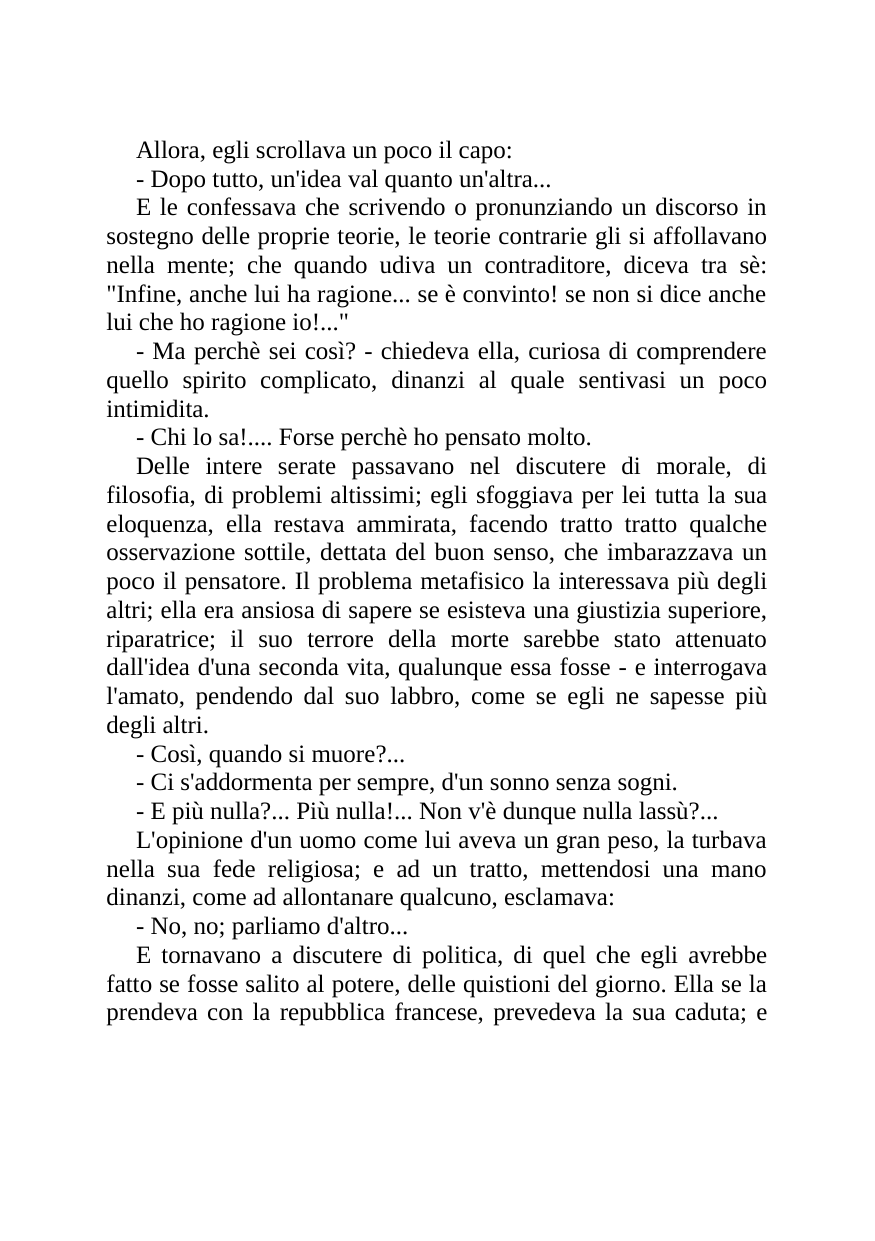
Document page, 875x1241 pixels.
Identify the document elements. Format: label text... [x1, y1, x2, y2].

text - Dopo tutto, un'idea val quanto un'altra... [106, 164, 768, 192]
text - Così, quando si muore?... [106, 739, 768, 767]
text - E più nulla?... Più nulla!... Non v'è dunque nulla lassù?... [106, 796, 768, 825]
text - Chi lo sa!.... Forse perchè ho pensato molto. [106, 422, 768, 451]
text Delle intere serate passavano nel discutere di morale, di filosofia, di problemi altissimi; egli sfoggiava per lei tutta la sua eloquenza, ella restava ammirata, facendo tratto tratto qualche osservazione sottile, dettata del buon senso, che imbarazzava un poco il pensatore. Il problema metafisico la interessava più degli altri; ella era ansiosa di sapere se esisteva una giustizia superiore, riparatrice; il suo terrore della morte sarebbe stato attenuato dall'idea d'una seconda vita, qualunque essa fosse - e interrogava l'amato, pendendo dal suo labbro, come se egli ne sapesse più degli altri. [106, 451, 768, 739]
text - Ci s'addormenta per sempre, d'un sonno senza sogni. [106, 767, 768, 796]
text L'opinione d'un uomo come lui aveva un gran peso, la turbava nella sua fede religiosa; e ad un tratto, mettendosi una mano dinanzi, come ad allontanare qualcuno, esclamava: [106, 825, 768, 911]
text - Ma perchè sei così? - chiedeva ella, curiosa di comprendere quello spirito complicato, dinanzi al quale sentivasi un poco intimidita. [106, 336, 768, 422]
text E le confessava che scrivendo o pronunziando un discorso in sostegno delle proprie teorie, le teorie contrarie gli si affollavano nella mente; che quando udiva un contraditore, diceva tra sè: "Infine, anche lui ha ragione... se è convinto! se non si dice anche lui che ho ragione io!..." [106, 192, 768, 336]
text E tornavano a discutere di politica, di quel che egli avrebbe fatto se fosse salito al potere, delle quistioni del giorno. Ella se la prendeva con la repubblica francese, prevedeva la sua caduta; e [106, 940, 768, 1026]
text - No, no; parliamo d'altro... [106, 911, 768, 940]
text Allora, egli scrollava un poco il capo: [106, 135, 768, 164]
